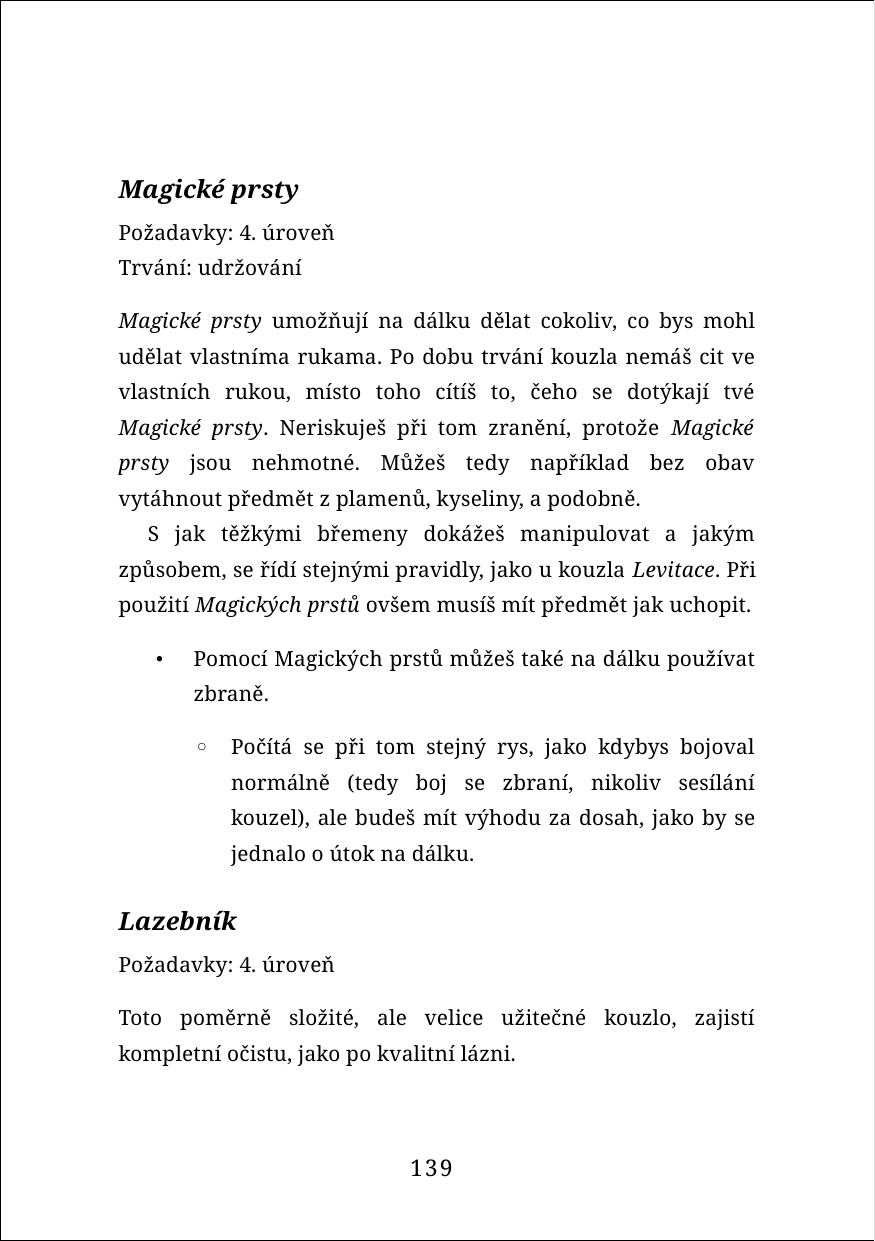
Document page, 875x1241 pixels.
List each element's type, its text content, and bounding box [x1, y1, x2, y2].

subtitle Lazebník [118, 904, 756, 938]
text Magické prsty umožňují na dálku dělat cokoliv, co bys mohl udělat vlastníma rukama. Po dobu trvání kouzla nemáš cit ve vlastních rukou, místo toho cítíš to, čeho se dotýkají tvé Magické prsty. Neriskuješ při tom zranění, protože Magické prsty jsou nehmotné. Můžeš tedy například bez obav vytáhnout předmět z plamenů, kyseliny, a podobně. S jak těžkými břemeny dokážeš manipulovat a jakým způsobem, se řídí stejnými pravidly, jako u kouzla Levitace. Při použití Magických prstů ovšem musíš mít předmět jak uchopit. [118, 306, 756, 619]
subtitle Magické prsty [118, 172, 756, 206]
text Požadavky: 4. úroveň [118, 950, 756, 978]
text Toto poměrně složité, ale velice užitečné kouzlo, zajistí kompletní očistu, jako po kvalitní lázni. [118, 1003, 756, 1067]
list Pomocí Magických prstů můžeš také na dálku používat zbraně. [156, 644, 756, 708]
text Požadavky: 4. úroveň Trvání: udržování [118, 218, 756, 282]
list Počítá se při tom stejný rys, jako kdybys bojoval normálně (tedy boj se zbraní, nikoliv sesílání kouzel), ale budeš mít výhodu za dosah, jako by se jednalo o útok na dálku. [193, 732, 756, 867]
